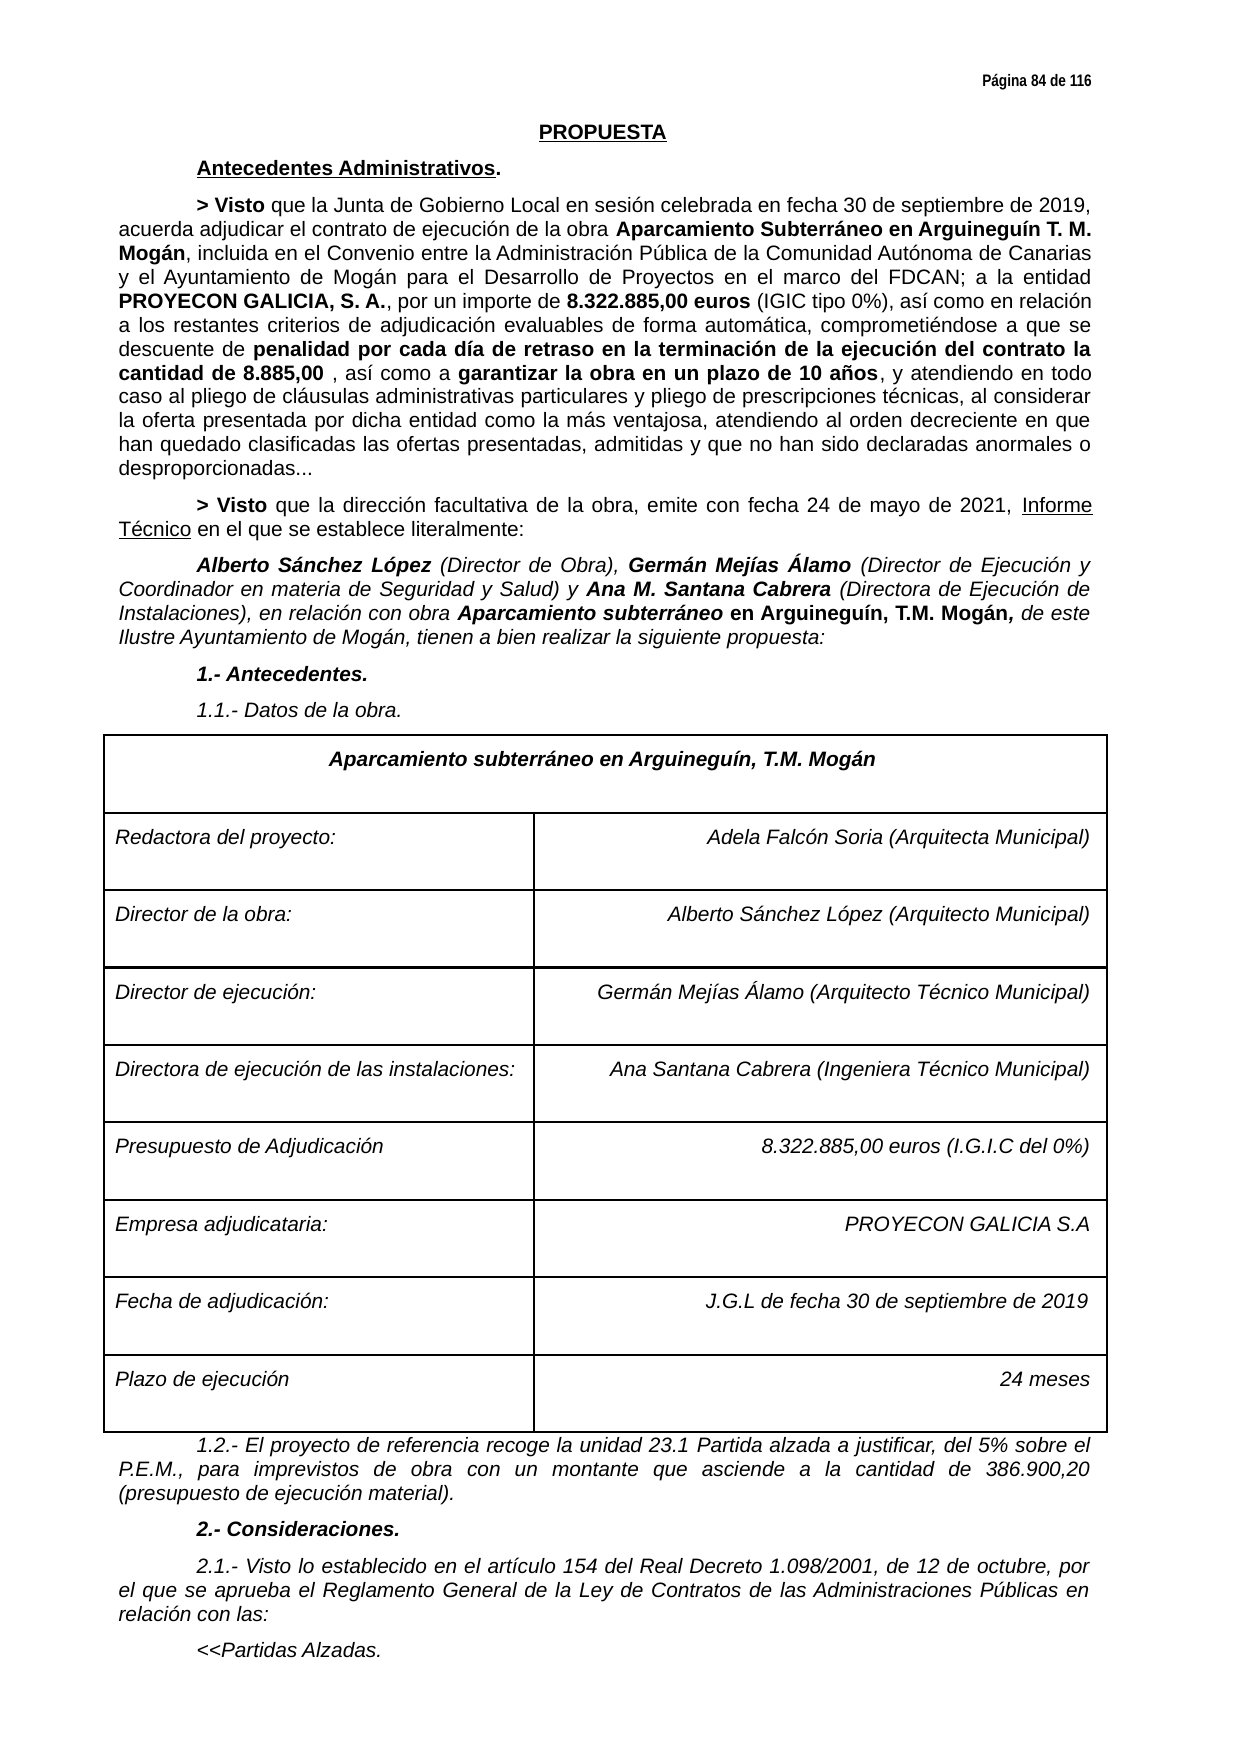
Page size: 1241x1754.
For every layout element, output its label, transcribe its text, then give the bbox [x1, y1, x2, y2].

table_cell Fecha de adjudicación: [105, 1278, 533, 1353]
table_cell Germán Mejías Álamo (Arquitecto Técnico Municipal) [535, 969, 1106, 1044]
table_cell Presupuesto de Adjudicación [105, 1123, 533, 1199]
table_cell Directora de ejecución de las instalaciones: [105, 1046, 533, 1121]
table_cell 24 meses [535, 1356, 1106, 1431]
table_cell Redactora del proyecto: [105, 814, 533, 889]
table_cell Director de ejecución: [105, 969, 533, 1044]
text PROPUESTA [118, 120, 1092, 144]
table_cell 8.322.885,00 euros (I.G.I.C del 0%) [535, 1123, 1106, 1199]
table_cell Adela Falcón Soria (Arquitecta Municipal) [535, 814, 1106, 889]
text 2.- Consideraciones. [118, 1517, 1092, 1541]
text Alberto Sánchez López (Director de Obra), Germán Mejías Álamo (Director de Ejecución y Coordinador en materia de Seguridad y Salud) y Ana M. Santana Cabrera (Directora de Ejecución de Instalaciones), en relación con obra Aparcamiento subterráneo en Arguineguín, T.M. Mogán, de este Ilustre Ayuntamiento de Mogán, tienen a bien realizar la siguiente propuesta: [118, 553, 1092, 649]
table_header Aparcamiento subterráneo en Arguineguín, T.M. Mogán [105, 736, 1106, 812]
table_cell J.G.L de fecha 30 de septiembre de 2019 [535, 1278, 1106, 1353]
text > Visto que la dirección facultativa de la obra, emite con fecha 24 de mayo de 2021, Informe Técnico en el que se establece literalmente: [118, 493, 1092, 541]
table_cell PROYECON GALICIA S.A [535, 1201, 1106, 1276]
text <<Partidas Alzadas. [118, 1638, 1092, 1662]
text 1.2.- El proyecto de referencia recoge la unidad 23.1 Partida alzada a justificar, del 5% sobre el P.E.M., para imprevistos de obra con un montante que asciende a la cantidad de 386.900,20 (presupuesto de ejecución material). [118, 1433, 1092, 1505]
table_cell Empresa adjudicataria: [105, 1201, 533, 1276]
table_cell Director de la obra: [105, 891, 533, 966]
table_cell Plazo de ejecución [105, 1356, 533, 1431]
text 1.1.- Datos de la obra. [118, 698, 1092, 722]
table_cell Alberto Sánchez López (Arquitecto Municipal) [535, 891, 1106, 966]
text > Visto que la Junta de Gobierno Local en sesión celebrada en fecha 30 de septiembre de 2019, acuerda adjudicar el contrato de ejecución de la obra Aparcamiento Subterráneo en Arguineguín T. M. Mogán, incluida en el Convenio entre la Administración Pública de la Comunidad Autónoma de Canarias y el Ayuntamiento de Mogán para el Desarrollo de Proyectos en el marco del FDCAN; a la entidad PROYECON GALICIA, S. A., por un importe de 8.322.885,00 euros (IGIC tipo 0%), así como en relación a los restantes criterios de adjudicación evaluables de forma automática, comprometiéndose a que se descuente de penalidad por cada día de retraso en la terminación de la ejecución del contrato la cantidad de 8.885,00 , así como a garantizar la obra en un plazo de 10 años, y atendiendo en todo caso al pliego de cláusulas administrativas particulares y pliego de prescripciones técnicas, al considerar la oferta presentada por dicha entidad como la más ventajosa, atendiendo al orden decreciente en que han quedado clasificadas las ofertas presentadas, admitidas y que no han sido declaradas anormales o desproporcionadas... [118, 193, 1092, 480]
table_cell Ana Santana Cabrera (Ingeniera Técnico Municipal) [535, 1046, 1106, 1121]
text 1.- Antecedentes. [118, 661, 1092, 685]
text Antecedentes Administrativos. [118, 156, 1092, 180]
text 2.1.- Visto lo establecido en el artículo 154 del Real Decreto 1.098/2001, de 12 de octubre, por el que se aprueba el Reglamento General de la Ley de Contratos de las Administraciones Públicas en relación con las: [118, 1554, 1092, 1626]
